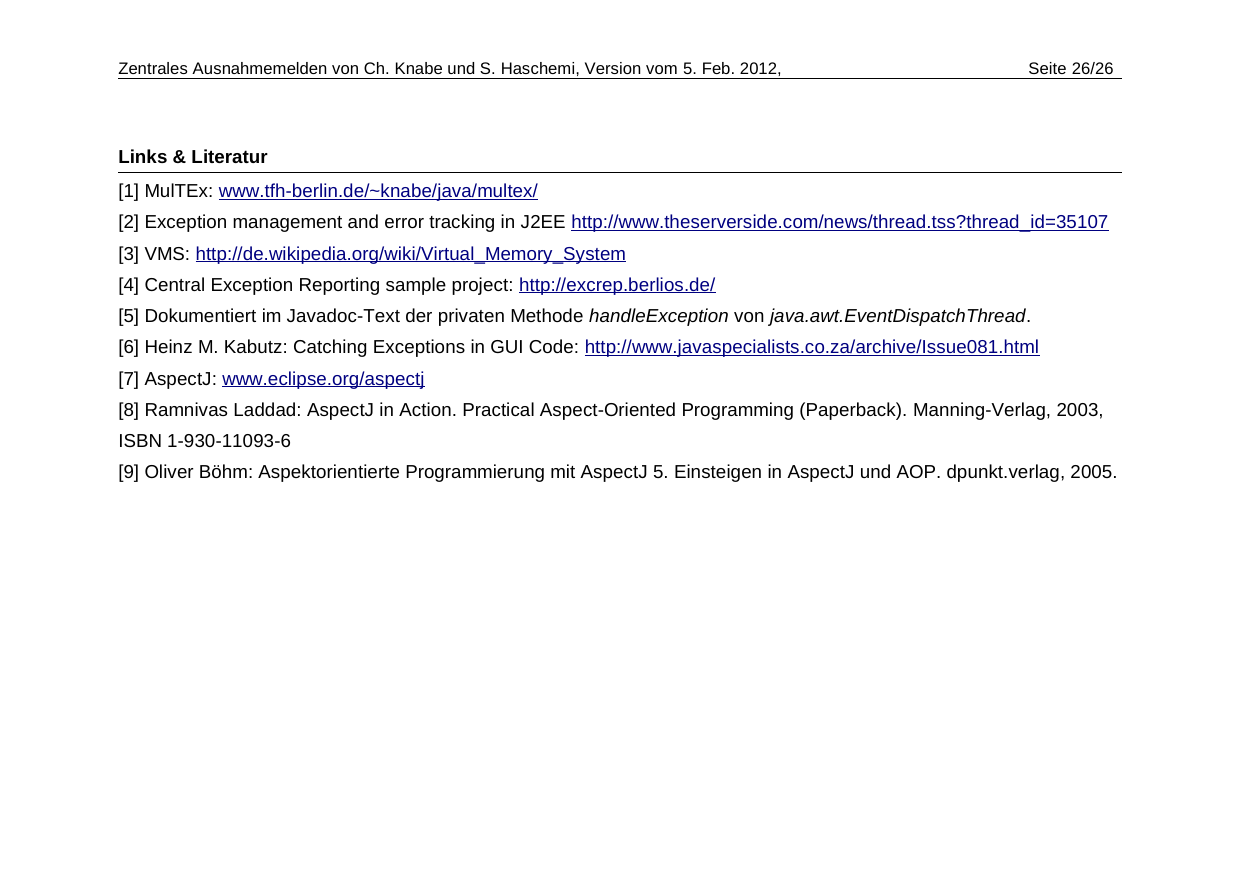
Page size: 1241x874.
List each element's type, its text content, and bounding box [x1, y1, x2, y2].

text [5] Dokumentiert im Javadoc-Text der privaten Methode handleException von java.awt.EventDispatchThread. [118, 297, 1122, 329]
text Links & Literatur [118, 139, 1122, 172]
text [6] Heinz M. Kabutz: Catching Exceptions in GUI Code: http://www.javaspecialists.co.za/archive/Issue081.html [118, 329, 1122, 360]
text [4] Central Exception Reporting sample project: http://excrep.berlios.de/ [118, 266, 1122, 297]
text [3] VMS: http://de.wikipedia.org/wiki/Virtual_Memory_System [118, 235, 1122, 266]
text [2] Exception management and error tracking in J2EE http://www.theserverside.com/news/thread.tss?thread_id=35107 [118, 204, 1122, 235]
text [1] MulTEx: www.tfh-berlin.de/~knabe/java/multex/ [118, 173, 1122, 204]
text [8] Ramnivas Laddad: AspectJ in Action. Practical Aspect-Oriented Programming (Paperback). Manning-Verlag, 2003, ISBN 1-930-11093-6 [118, 391, 1122, 454]
text [9] Oliver Böhm: Aspektorientierte Programmierung mit AspectJ 5. Einsteigen in AspectJ und AOP. dpunkt.verlag, 2005. [118, 454, 1122, 485]
table_header [118, 485, 1122, 522]
table_cell [118, 522, 1122, 553]
text [7] AspectJ: www.eclipse.org/aspectj [118, 360, 1122, 391]
